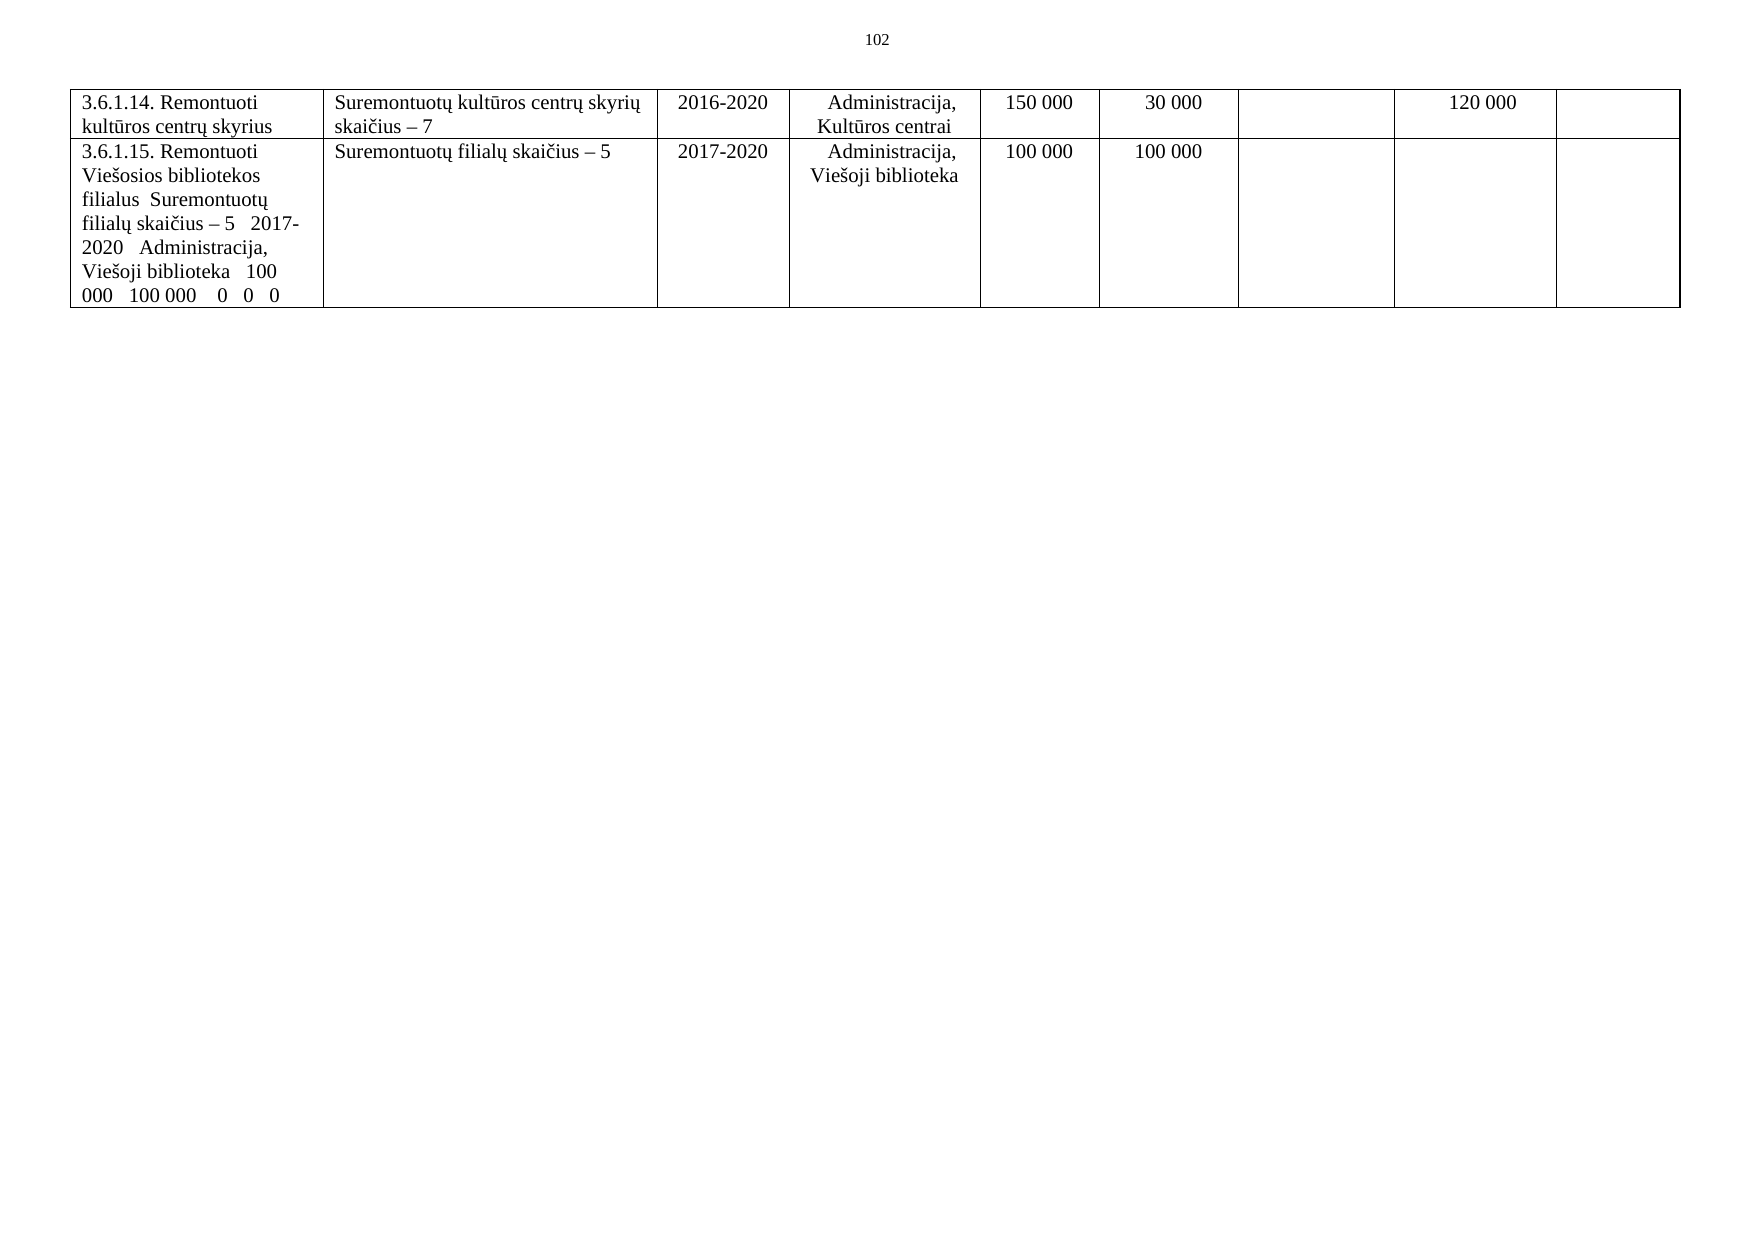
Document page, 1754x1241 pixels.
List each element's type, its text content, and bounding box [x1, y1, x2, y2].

table_cell [1395, 139, 1556, 307]
table_cell 120 000 [1395, 90, 1556, 138]
table_cell [1239, 139, 1394, 307]
table_cell [1239, 90, 1394, 138]
table_cell Administracija, Viešoji biblioteka [790, 139, 980, 307]
table_cell Administracija, Kultūros centrai [790, 90, 980, 138]
table_cell Suremontuotų filialų skaičius – 5 [324, 139, 657, 307]
table_cell 2017-2020 [658, 139, 789, 307]
table_cell [1557, 90, 1679, 138]
table_cell 3.6.1.14. Remontuoti kultūros centrų skyrius [71, 90, 323, 138]
table_cell 100 000 [981, 139, 1099, 307]
table_cell [1557, 139, 1679, 307]
table_cell 2016-2020 [658, 90, 789, 138]
table_cell Suremontuotų kultūros centrų skyrių skaičius – 7 [324, 90, 657, 138]
table_cell 100 000 [1100, 139, 1238, 307]
table_cell 30 000 [1100, 90, 1238, 138]
table_cell 3.6.1.15. Remontuoti Viešosios bibliotekos filialus Suremontuotų filialų skaičius – 5 2017-2020 Administracija, Viešoji biblioteka 100 000 100 000 0 0 0 [71, 139, 323, 307]
table_cell 150 000 [981, 90, 1099, 138]
